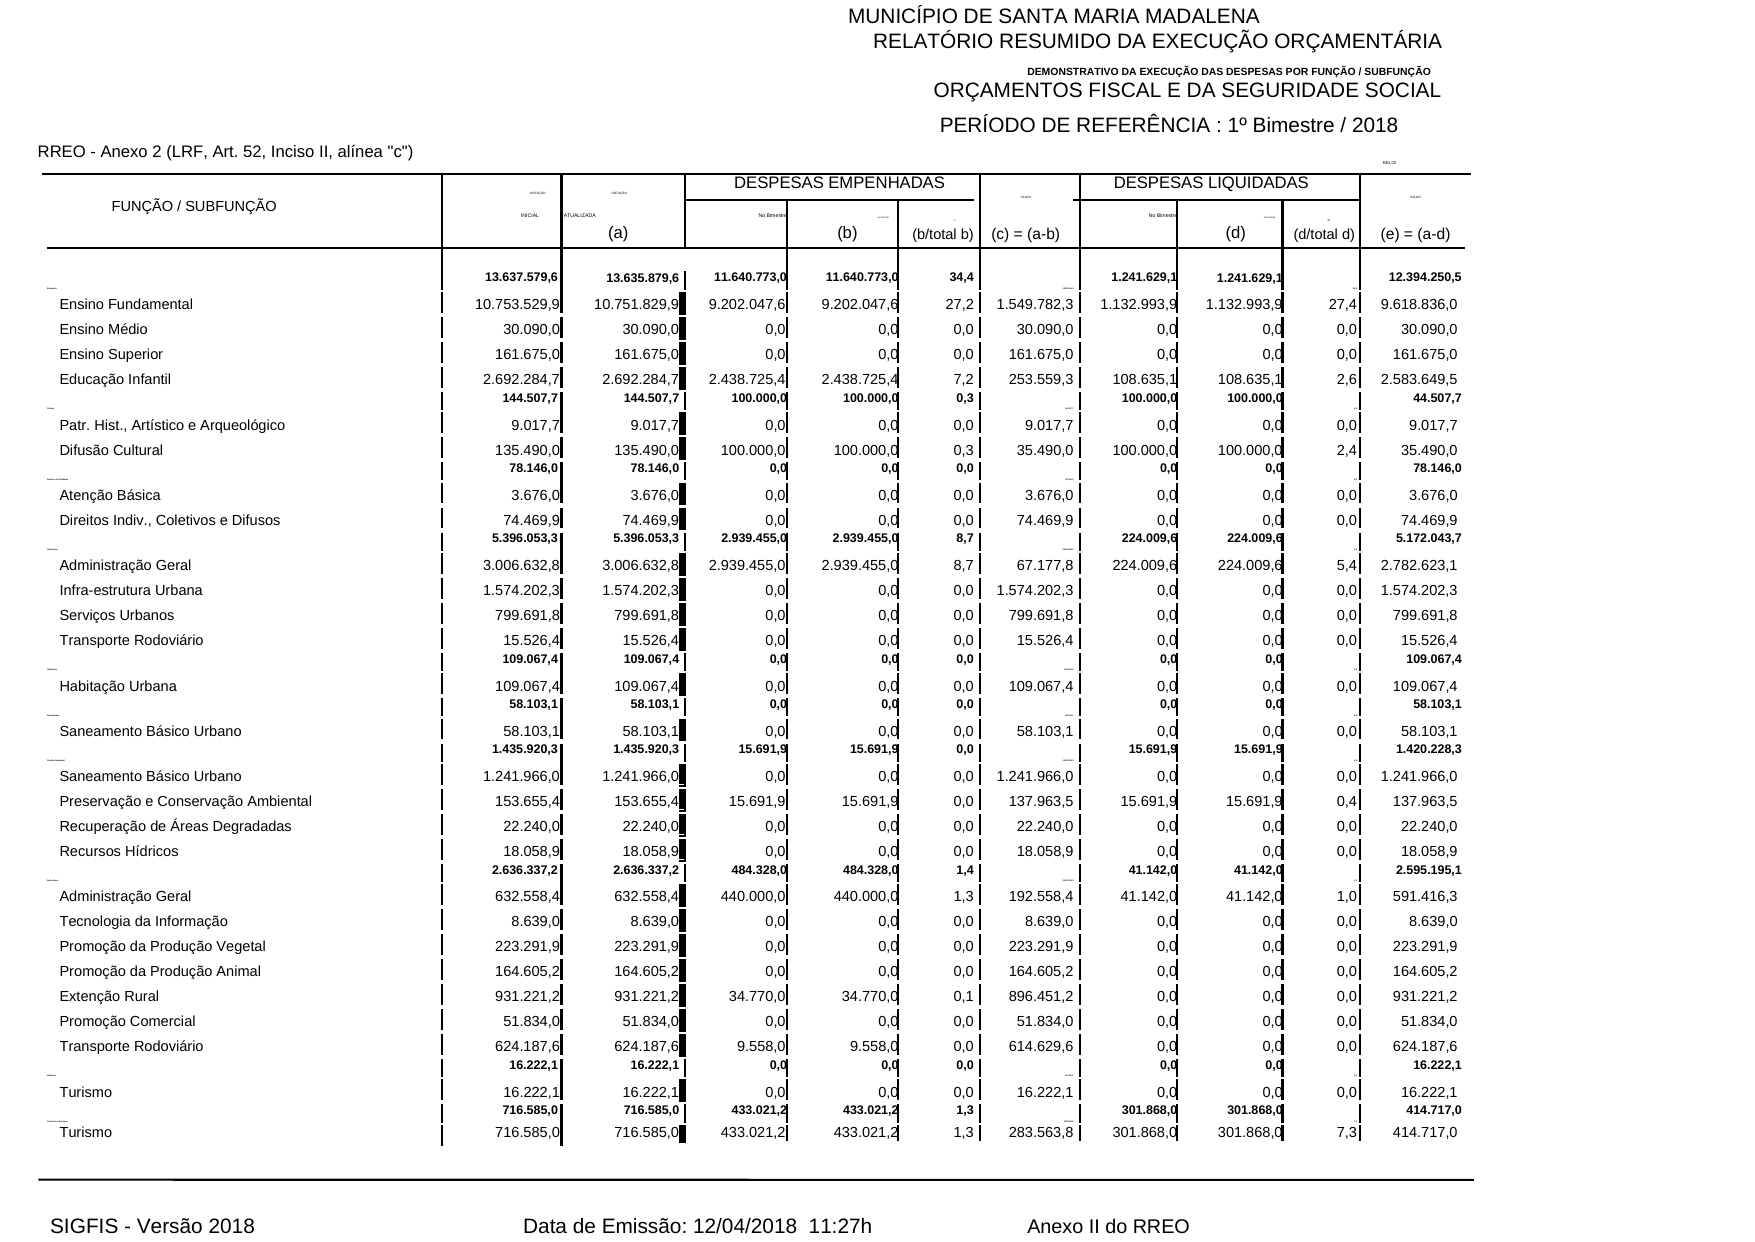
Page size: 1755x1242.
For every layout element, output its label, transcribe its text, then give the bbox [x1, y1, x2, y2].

table_cell 0,0 [686, 1079, 786, 1100]
table_cell [561, 363, 679, 367]
table_cell 164.605,2 [981, 959, 1073, 980]
table_cell 144.507,7 [563, 392, 679, 405]
table_cell 2,6 [1284, 367, 1359, 388]
table_cell [1360, 739, 1465, 743]
table_cell 8.639,0 [563, 909, 679, 930]
table_cell 22.240,0 [443, 814, 560, 834]
table_cell [1073, 249, 1079, 271]
table_cell 0,0 [1081, 698, 1176, 711]
table_cell [980, 528, 1073, 532]
table_cell Ensino Fundamental [47, 290, 442, 313]
table_cell 0,0 [1081, 653, 1176, 666]
table_cell 18.058,9 [981, 839, 1073, 859]
table_cell [685, 739, 787, 743]
table_cell [563, 756, 679, 762]
table_cell [1073, 1009, 1079, 1030]
table_cell [1073, 719, 1079, 739]
table_cell [1073, 814, 1079, 834]
table_cell [38, 317, 42, 338]
table_cell [974, 984, 979, 1005]
table_cell [42, 462, 47, 475]
table_cell [443, 285, 560, 290]
table_cell [1177, 860, 1282, 864]
table_cell [1177, 649, 1282, 653]
table_cell [974, 835, 1073, 839]
table_cell [685, 955, 787, 959]
table_cell [1360, 694, 1465, 698]
table_cell [1178, 405, 1281, 410]
table_cell [1177, 785, 1282, 789]
table_cell [561, 161, 679, 165]
table_cell [42, 864, 47, 877]
table_cell 9.017,7 [563, 410, 679, 433]
table_cell [898, 1055, 973, 1059]
table_cell [685, 835, 787, 839]
table_cell [1284, 462, 1359, 475]
table_cell [47, 653, 441, 666]
table_cell Direitos Indiv., Coletivos e Difusos [47, 503, 442, 528]
table_cell No Bimestre [686, 214, 786, 219]
table_cell [1073, 165, 1079, 172]
table_cell [974, 533, 979, 546]
table_cell [685, 624, 787, 628]
table_cell [1465, 814, 1471, 834]
table_cell [42, 673, 47, 694]
table_cell [686, 1072, 786, 1077]
table_cell [686, 201, 786, 214]
table_cell [561, 785, 679, 789]
table_cell [1080, 363, 1177, 367]
table_cell 2,4 [1284, 405, 1359, 410]
table_cell [981, 242, 1073, 247]
table_cell [443, 1072, 560, 1077]
table_cell [1073, 628, 1079, 649]
table_cell [974, 980, 1073, 984]
table_cell [561, 1100, 679, 1104]
table_cell [1360, 1030, 1465, 1034]
table_cell 484.328,0 [788, 864, 897, 877]
table_cell [974, 338, 1073, 342]
table_cell 0,0 [788, 959, 897, 980]
table_cell 16.222,1 [1361, 1059, 1465, 1072]
table_cell [38, 508, 42, 528]
table_cell [442, 574, 561, 578]
table_cell [1284, 864, 1359, 877]
table_cell 1.241.629,1 [1178, 249, 1281, 284]
table_cell [38, 578, 42, 599]
table_cell [1465, 1034, 1471, 1055]
table_cell 3.676,0 [1361, 483, 1465, 503]
table_cell [563, 1141, 679, 1146]
table_cell [974, 313, 1073, 317]
table_cell [1465, 533, 1471, 546]
table_cell [679, 698, 684, 711]
table_cell [1177, 363, 1282, 367]
table_cell [1360, 785, 1465, 789]
table_cell 67.177,8 [981, 553, 1073, 574]
table_cell [442, 694, 561, 698]
table_cell 0,0 [788, 814, 897, 834]
table_cell [1283, 860, 1360, 864]
table_cell 7,3 [1284, 1125, 1359, 1141]
table_cell [38, 173, 42, 192]
table_cell [787, 503, 898, 507]
table_cell [1080, 161, 1177, 165]
table_cell [1177, 1141, 1282, 1146]
table_cell Atenção Básica [47, 480, 442, 503]
table_cell 1.241.629,1 [1081, 271, 1176, 284]
table_cell [1283, 905, 1360, 909]
table_cell 0,0 [899, 462, 973, 475]
table_cell 58.103,1 [981, 719, 1073, 739]
table_cell [974, 959, 979, 980]
table_cell 0,0 [788, 508, 897, 528]
table_cell 433.021,2 [788, 1104, 897, 1117]
table_cell 0,0 [788, 628, 897, 649]
table_cell 15.691,9 [1081, 789, 1176, 809]
table_cell 484.328,0 [686, 864, 786, 877]
table_cell 5,4 [1284, 553, 1359, 574]
table_cell 153.655,4 [443, 789, 560, 809]
table_cell [1177, 1055, 1282, 1059]
table_cell [1080, 1005, 1177, 1009]
table_cell [47, 1104, 441, 1117]
table_cell [685, 649, 787, 653]
table_cell 58.103,1 [443, 719, 560, 739]
table_cell [1073, 292, 1079, 313]
table_cell Administração Geral [47, 551, 442, 574]
table_cell [1177, 930, 1282, 934]
table_cell 0,0 [788, 412, 897, 433]
table_cell [442, 1055, 561, 1059]
table_cell [898, 810, 973, 814]
table_cell 0,0 [1081, 934, 1176, 955]
table_cell [1465, 744, 1471, 756]
table_cell [679, 249, 685, 271]
table_cell [1177, 980, 1282, 984]
table_cell [1284, 533, 1359, 546]
table_cell 0,0 [1284, 1034, 1359, 1055]
table_cell [1465, 462, 1471, 475]
table_cell [981, 533, 1073, 546]
table_cell [47, 860, 442, 864]
table_cell [685, 433, 787, 437]
table_cell [1080, 955, 1177, 959]
table_cell [787, 1055, 898, 1059]
table_cell [899, 1072, 973, 1077]
table_cell [561, 649, 679, 653]
table_cell [1283, 1141, 1360, 1146]
table_cell 0,0 [686, 934, 786, 955]
table_cell [561, 165, 679, 172]
table_cell [898, 955, 973, 959]
table_cell 0,0 [788, 1079, 897, 1100]
table_cell 0,0 [686, 698, 786, 711]
table_cell [561, 739, 679, 743]
table_cell [898, 363, 973, 367]
table_cell 58.103,1 [981, 711, 1073, 716]
table_cell [899, 249, 973, 271]
table_cell 0,0 [1081, 628, 1176, 649]
table_cell [974, 599, 1073, 603]
table_cell [42, 292, 47, 313]
table_cell 0,0 [1178, 342, 1281, 363]
table_cell [442, 388, 561, 392]
table_cell [1361, 546, 1465, 551]
table_cell 44.507,7 [1361, 392, 1465, 405]
table_cell DESPESAS EMPENHADAS [686, 175, 973, 192]
table_cell [38, 884, 42, 905]
table_cell [787, 785, 898, 789]
table_cell [38, 673, 42, 694]
table_cell [1465, 698, 1471, 711]
table_cell 0,0 [899, 959, 973, 980]
table_cell [974, 1005, 1073, 1009]
table_cell [1081, 222, 1176, 242]
table_cell 0,0 [686, 1009, 786, 1030]
table_cell [679, 764, 684, 784]
table_cell [974, 433, 1073, 437]
table_cell [38, 653, 42, 666]
table_cell 0,0 [899, 412, 973, 433]
table_cell [974, 1104, 979, 1117]
table_cell 2.595.195,1 [1361, 864, 1465, 877]
table_cell 16.222,1 [563, 1059, 679, 1072]
table_cell [974, 165, 980, 172]
table_cell [442, 458, 561, 462]
table_cell 0,0 [1178, 412, 1281, 433]
table_cell 0,0 [1178, 959, 1281, 980]
table_cell [38, 839, 42, 859]
table_cell 1.574.202,3 [563, 578, 679, 599]
table_cell [974, 698, 979, 711]
table_cell 41.142,0 [1081, 864, 1176, 877]
table_cell [787, 739, 898, 743]
table_cell 0,0 [1081, 342, 1176, 363]
table_cell [47, 528, 442, 532]
table_cell 3.006.632,8 [563, 551, 679, 574]
table_cell [1465, 437, 1471, 458]
table_cell 0,0 [1081, 814, 1176, 834]
table_cell 164.605,2 [443, 959, 560, 980]
table_cell [679, 884, 684, 905]
table_cell [1080, 1055, 1177, 1059]
table_cell Indústria [47, 1072, 441, 1077]
table_cell [1283, 835, 1360, 839]
table_cell [788, 666, 897, 671]
table_cell [974, 1059, 979, 1072]
table_cell 0,4 [1284, 756, 1359, 762]
table_cell [974, 317, 979, 338]
table_cell [1081, 546, 1176, 551]
table_cell [443, 405, 560, 410]
table_cell 0,0 [686, 508, 786, 528]
table_cell 253.559,3 [981, 367, 1073, 388]
table_cell INICIAL [443, 214, 560, 219]
table_cell [442, 313, 561, 317]
table_cell [47, 1059, 441, 1072]
table_cell [42, 533, 47, 546]
table_cell 3.006.632,8 [443, 553, 560, 574]
table_cell 0,0 [788, 317, 897, 338]
table_cell [42, 789, 47, 809]
table_cell [974, 1030, 1073, 1034]
table_cell [1073, 533, 1079, 546]
table_cell 0,0 [1284, 1079, 1359, 1100]
table_cell [38, 483, 42, 503]
table_cell [1283, 433, 1360, 437]
table_cell [1177, 338, 1282, 342]
table_header RREO - Anexo 2 (LRF, Art. 52, Inciso II, alínea "c") [38, 142, 442, 161]
table_cell [1177, 503, 1282, 507]
table_cell [899, 666, 973, 671]
table_cell 0,0 [899, 764, 973, 784]
table_cell [679, 437, 684, 458]
table_cell 301.868,0 [1081, 1125, 1176, 1141]
table_cell 30.090,0 [981, 317, 1073, 338]
table_cell [1081, 195, 1177, 199]
table_cell [443, 1118, 560, 1123]
table_cell [1361, 1118, 1465, 1123]
table_cell [974, 884, 979, 905]
table_cell [974, 1125, 979, 1141]
text DEMONSTRATIVO DA EXECUÇÃO DAS DESPESAS POR FUNÇÃO / SUBFUNÇÃO [1027, 66, 1471, 78]
table_cell [42, 934, 47, 955]
table_cell 624.187,6 [563, 1034, 679, 1055]
table_cell [1283, 980, 1360, 984]
table_cell [1177, 574, 1282, 578]
table_cell [563, 666, 679, 671]
table_cell 0,0 [1284, 814, 1359, 834]
table_cell 5.396.053,3 [443, 533, 560, 546]
table_cell [561, 905, 679, 909]
table_cell [1080, 599, 1177, 603]
table_cell [442, 165, 561, 172]
table_cell [1465, 1104, 1471, 1117]
table_cell [899, 475, 973, 480]
table_cell [899, 711, 973, 716]
table_cell 0,0 [1284, 959, 1359, 980]
table_cell 2.438.725,4 [788, 367, 897, 388]
table_cell [42, 437, 47, 458]
table_cell 15.691,9 [686, 789, 786, 809]
table_cell 0,0 [1178, 462, 1281, 475]
table_cell [685, 458, 787, 462]
table_cell [686, 1118, 786, 1123]
table_cell [47, 864, 441, 877]
table_cell [1283, 388, 1360, 392]
table_cell [1178, 285, 1281, 290]
table_cell [974, 483, 979, 503]
table_cell [1360, 458, 1465, 462]
table_cell Recuperação de Áreas Degradadas [47, 810, 442, 834]
table_cell [561, 860, 679, 864]
table_cell [38, 789, 42, 809]
table_cell [686, 877, 786, 882]
table_cell 100.000,0 [686, 392, 786, 405]
table_cell [443, 195, 560, 199]
table_cell [1361, 285, 1465, 290]
table_cell 58.103,1 [1361, 698, 1465, 711]
table_cell [1177, 313, 1282, 317]
table_cell 0,0 [899, 789, 973, 809]
table_cell 1,3 [899, 1104, 973, 1117]
table_cell [1283, 161, 1360, 165]
table_cell [1081, 666, 1176, 671]
table_cell 0,0 [1178, 603, 1281, 624]
table_cell [787, 165, 898, 172]
table_cell 931.221,2 [563, 984, 679, 1005]
table_cell [974, 553, 979, 574]
text PERÍODO DE REFERÊNCIA : 1º Bimestre / 2018 [939, 113, 1471, 137]
table_cell 0,0 [899, 1009, 973, 1030]
table_cell 0,0 [899, 628, 973, 649]
table_cell [442, 649, 561, 653]
table_cell 109.067,4 [443, 673, 560, 694]
table_cell 224.009,6 [1178, 553, 1281, 574]
table_cell [563, 877, 679, 882]
table_cell 0,0 [1284, 764, 1359, 784]
table_cell [1465, 578, 1471, 599]
table_header [1073, 142, 1079, 161]
table_cell [899, 877, 973, 882]
table_cell 0,0 [1284, 839, 1359, 859]
table_cell [679, 553, 684, 574]
table_cell 0,0 [1284, 628, 1359, 649]
table_cell 135.490,0 [443, 437, 560, 458]
table_cell [1081, 756, 1176, 762]
table_cell DESPESAS LIQUIDADAS [1081, 175, 1359, 192]
table_cell [1465, 292, 1471, 313]
table_cell [1073, 744, 1079, 756]
table_cell [980, 1141, 1073, 1146]
table_cell 0,0 [1081, 673, 1176, 694]
table_cell [679, 175, 684, 192]
table_cell 164.605,2 [563, 959, 679, 980]
table_cell [679, 1059, 684, 1072]
table_header [1465, 142, 1471, 161]
table_cell [1465, 199, 1471, 214]
table_cell 16.222,1 [981, 1079, 1073, 1100]
table_cell 9.202.047,6 [788, 292, 897, 313]
table_cell [42, 814, 47, 834]
table_cell 0,0 [1178, 508, 1281, 528]
table_cell [787, 574, 898, 578]
table_cell [981, 175, 1073, 192]
table_cell [679, 165, 685, 172]
table_cell [42, 553, 47, 574]
table_cell 78.146,0 [1361, 462, 1465, 475]
table_cell 10.751.829,9 [563, 290, 679, 313]
table_cell 0,0 [788, 673, 897, 694]
table_cell [788, 405, 897, 410]
table_cell Extenção Rural [47, 980, 442, 1005]
table_cell [1283, 599, 1360, 603]
table_cell [1360, 955, 1465, 959]
table_cell [679, 744, 684, 756]
table_cell 16.222,1 [443, 1059, 560, 1072]
table_cell [47, 1100, 442, 1104]
table_cell [898, 338, 973, 342]
table_cell 100.000,0 [686, 437, 786, 458]
text MUNICÍPIO DE SANTA MARIA MADALENA [848, 5, 1471, 28]
table_cell 0,0 [899, 839, 973, 859]
table_cell 224.009,6 [1178, 533, 1281, 546]
table_cell [42, 483, 47, 503]
table_cell [1284, 214, 1359, 219]
table_cell [1177, 835, 1282, 839]
table_cell [443, 877, 560, 882]
table_cell [685, 810, 787, 814]
table_cell [47, 222, 441, 242]
table_cell [47, 271, 441, 284]
table_cell 0,0 [788, 839, 897, 859]
table_cell 78.146,0 [563, 462, 679, 475]
table_cell [974, 653, 979, 666]
table_cell [1080, 458, 1177, 462]
table_cell [38, 1104, 42, 1117]
table_cell [563, 1118, 679, 1123]
table_cell 0,0 [1178, 934, 1281, 955]
table_cell 0,0 [899, 483, 973, 503]
table_cell (e) = (a-d) [1361, 222, 1471, 242]
table_cell [974, 412, 979, 433]
table_cell [47, 744, 441, 756]
table_cell [679, 864, 684, 877]
table_cell [1465, 673, 1471, 694]
table_cell 58.103,1 [563, 716, 679, 739]
table_cell 931.221,2 [443, 984, 560, 1005]
table_cell [980, 694, 1073, 698]
table_cell [974, 503, 1073, 507]
table_cell 0,0 [899, 719, 973, 739]
table_cell Habitação Urbana [47, 671, 442, 694]
table_cell 716.585,0 [563, 1123, 679, 1141]
table_cell [442, 785, 561, 789]
table_cell [1283, 955, 1360, 959]
table_cell 716.585,0 [443, 1125, 560, 1141]
table_cell [981, 1059, 1073, 1072]
table_cell 0,0 [1081, 462, 1176, 475]
table_cell [1361, 175, 1465, 192]
table_cell 0,0 [1178, 698, 1281, 711]
table_cell [1177, 433, 1282, 437]
table_cell [679, 1079, 684, 1100]
table_cell [38, 1059, 42, 1072]
table_cell (d) [1178, 222, 1281, 242]
table_cell 15.691,9 [1081, 744, 1176, 756]
table_cell [1080, 810, 1177, 814]
table_cell [1283, 195, 1359, 199]
table_cell [442, 1030, 561, 1034]
table_cell 8.639,0 [1361, 909, 1465, 930]
table_cell 0,0 [686, 673, 786, 694]
table_cell (d/total d) [1284, 222, 1359, 242]
table_cell [47, 649, 442, 653]
table_cell 16.222,1 [443, 1079, 560, 1100]
table_cell 414.717,0 [1361, 1104, 1465, 1117]
table_cell [898, 930, 973, 934]
table_cell [563, 405, 679, 410]
table_cell 0,0 [686, 719, 786, 739]
table_cell 0,0 [686, 764, 786, 784]
table_cell 3.676,0 [563, 480, 679, 503]
table_cell 223.291,9 [981, 934, 1073, 955]
table_cell [42, 317, 47, 338]
table_cell [38, 864, 42, 877]
table_cell [898, 503, 973, 507]
table_cell Urbanismo [47, 546, 441, 551]
table_cell [1465, 1079, 1471, 1100]
table_cell 283.563,8 [981, 1118, 1073, 1123]
table_cell [787, 1005, 898, 1009]
table_cell [561, 1005, 679, 1009]
table_cell [42, 628, 47, 649]
table_cell [981, 214, 1073, 219]
table_cell 0,0 [1081, 578, 1176, 599]
table_cell Transporte Rodoviário [47, 624, 442, 649]
table_cell 18.058,9 [443, 839, 560, 859]
table_cell 2.782.623,1 [1361, 553, 1465, 574]
table_cell 0,0 [1284, 412, 1359, 433]
table_cell [1177, 388, 1282, 392]
table_cell 0,3 [899, 392, 973, 405]
table_cell Preservação e Conservação Ambiental [47, 785, 442, 809]
table_cell [1284, 271, 1359, 284]
table_cell [1073, 839, 1079, 859]
table_cell [974, 1009, 979, 1030]
table_cell [1465, 984, 1471, 1005]
table_cell [899, 405, 973, 410]
table_cell [1465, 628, 1471, 649]
table_cell 137.963,5 [981, 789, 1073, 809]
table_cell 0,0 [1178, 317, 1281, 338]
table_cell 0,0 [1284, 1072, 1359, 1077]
table_cell [1465, 603, 1471, 624]
table_cell 0,0 [1178, 653, 1281, 666]
table_cell [981, 744, 1073, 756]
table_cell [442, 363, 561, 367]
table_cell [1360, 313, 1465, 317]
table_cell [561, 433, 679, 437]
table_cell [679, 462, 684, 475]
table_cell 0,0 [1178, 673, 1281, 694]
table_cell [1081, 877, 1176, 882]
table_cell [787, 905, 898, 909]
table_cell [42, 698, 47, 711]
table_cell [788, 1118, 897, 1123]
table_cell [974, 1079, 979, 1100]
table_cell [1465, 719, 1471, 739]
table_cell 1.574.202,3 [443, 578, 560, 599]
table_cell [787, 1100, 898, 1104]
table_cell 1.420.228,3 [981, 756, 1073, 762]
table_cell [685, 599, 787, 603]
table_cell [561, 458, 679, 462]
table_cell 716.585,0 [563, 1104, 679, 1117]
table_cell [47, 242, 441, 247]
table_cell [974, 222, 979, 242]
table_cell 41.142,0 [1081, 884, 1176, 905]
table_cell [1360, 338, 1465, 342]
table_cell [1080, 905, 1177, 909]
table_cell [1361, 199, 1465, 214]
table_cell [1465, 789, 1471, 809]
table_cell [563, 242, 679, 247]
table_cell 0,0 [1178, 1059, 1281, 1072]
table_cell 0,1 [899, 984, 973, 1005]
table_cell [38, 698, 42, 711]
table_header [1283, 142, 1360, 161]
table_cell [443, 475, 560, 480]
table_cell [679, 317, 684, 338]
table_cell [561, 810, 679, 814]
table_cell [561, 528, 679, 532]
table_cell 0,0 [686, 317, 786, 338]
table_cell 74.469,9 [443, 508, 560, 528]
table_cell 0,0 [899, 1034, 973, 1055]
table_cell 0,0 [686, 462, 786, 475]
table_cell [1283, 528, 1360, 532]
table_cell Serviços Urbanos [47, 599, 442, 624]
table_cell [1177, 195, 1282, 199]
table_cell 0,0 [899, 508, 973, 528]
table_cell 624.187,6 [1361, 1034, 1465, 1055]
table_cell [442, 503, 561, 507]
table_cell [1465, 271, 1471, 284]
table_cell [1360, 624, 1465, 628]
table_cell Promoção da Produção Animal [47, 955, 442, 980]
table_cell [1284, 1059, 1359, 1072]
table_cell [1073, 909, 1079, 930]
table_cell [685, 161, 787, 165]
table_cell 1.241.966,0 [443, 764, 560, 784]
table_cell [1283, 165, 1360, 172]
table_cell [1360, 528, 1465, 532]
table_header [1360, 142, 1465, 161]
table_cell [679, 1009, 684, 1030]
table_cell [38, 1009, 42, 1030]
table_cell [1073, 1034, 1079, 1055]
table_cell [1465, 342, 1471, 363]
table_cell [1178, 475, 1281, 480]
table_cell 0,0 [686, 959, 786, 980]
table_cell [686, 285, 786, 290]
table_cell 9.618.836,0 [1361, 292, 1465, 313]
table_cell 41.142,0 [1178, 864, 1281, 877]
table_cell [1465, 367, 1471, 388]
table_cell [974, 744, 979, 756]
table_cell 58.103,1 [1361, 719, 1465, 739]
table_cell [47, 249, 441, 271]
table_cell [1465, 317, 1471, 338]
table_cell 34.770,0 [686, 984, 786, 1005]
table_cell Infra-estrutura Urbana [47, 574, 442, 599]
table_cell 0,0 [686, 578, 786, 599]
table_cell [1177, 458, 1282, 462]
table_cell Promoção Comercial [47, 1005, 442, 1030]
table_cell [787, 649, 898, 653]
table_cell [1465, 959, 1471, 980]
table_cell 0,0 [899, 909, 973, 930]
table_cell [679, 959, 684, 980]
table_cell [679, 934, 684, 955]
table_cell [1283, 624, 1360, 628]
table_cell 0,0 [1178, 483, 1281, 503]
table_cell 0,0 [899, 603, 973, 624]
table_cell R$1,00 [1360, 161, 1471, 165]
table_cell [47, 388, 442, 392]
table_cell 58.103,1 [443, 698, 560, 711]
table_cell [1073, 201, 1079, 214]
table_cell 0,0 [686, 653, 786, 666]
table_cell [38, 719, 42, 739]
table_cell 0,0 [899, 698, 973, 711]
table_cell [38, 628, 42, 649]
table_cell 13.637.579,6 [443, 271, 560, 284]
table_cell 22.240,0 [981, 814, 1073, 834]
table_cell 0,0 [899, 653, 973, 666]
table_cell 30,0 [1284, 285, 1359, 290]
table_cell [47, 161, 442, 165]
table_cell [1284, 392, 1359, 405]
table_cell [42, 719, 47, 739]
table_cell [1283, 313, 1360, 317]
table_cell 223.291,9 [1361, 934, 1465, 955]
table_cell [1361, 711, 1465, 716]
table_cell [442, 930, 561, 934]
table_cell [1073, 934, 1079, 955]
table_cell [1073, 483, 1079, 503]
table_cell [898, 860, 973, 864]
table_cell 0,0 [1284, 603, 1359, 624]
table_cell 1.435.920,3 [443, 744, 560, 756]
table_cell [974, 719, 979, 739]
table_cell [1361, 877, 1465, 882]
table_cell [442, 980, 561, 984]
table_cell [1283, 458, 1360, 462]
table_cell 2.456.598,3 [981, 546, 1073, 551]
table_cell [787, 433, 898, 437]
table_cell [38, 412, 42, 433]
table_cell [443, 175, 560, 192]
table_cell [561, 388, 679, 392]
table_cell [679, 342, 684, 363]
table_cell 0,0 [1178, 764, 1281, 784]
table_cell [898, 1141, 973, 1146]
table_cell [788, 877, 897, 882]
table_cell [974, 249, 979, 271]
table_cell 15.526,4 [443, 628, 560, 649]
table_cell 0,0 [686, 412, 786, 433]
table_cell [42, 1034, 47, 1055]
table_cell [1283, 1100, 1360, 1104]
table_cell 44.507,7 [981, 405, 1073, 410]
table_cell 1,0 [1284, 884, 1359, 905]
table_cell [1360, 980, 1465, 984]
table_cell [787, 599, 898, 603]
text ORÇAMENTOS FISCAL E DA SEGURIDADE SOCIAL [933, 79, 1471, 103]
table_cell 161.675,0 [443, 342, 560, 363]
table_cell 0,0 [686, 1059, 786, 1072]
table_cell [1465, 764, 1471, 784]
table_cell [899, 546, 973, 551]
table_cell [1360, 1055, 1465, 1059]
table_cell 433.021,2 [788, 1125, 897, 1141]
table_cell [442, 905, 561, 909]
table_cell [561, 503, 679, 507]
table_cell [42, 1059, 47, 1072]
table_cell 78.146,0 [443, 462, 560, 475]
table_cell [442, 810, 561, 814]
table_cell Ensino Médio [47, 313, 442, 338]
table_cell [42, 342, 47, 363]
table_cell 799.691,8 [563, 603, 679, 624]
table_cell [442, 955, 561, 959]
table_cell [442, 599, 561, 603]
table_cell 0,0 [1284, 483, 1359, 503]
table_cell 137.963,5 [1361, 789, 1465, 809]
table_cell [679, 719, 684, 739]
table_cell [38, 437, 42, 458]
table_cell [679, 199, 684, 214]
table_cell [974, 930, 1073, 934]
table_cell [1284, 249, 1359, 271]
table_cell 223.291,9 [443, 934, 560, 955]
table_cell [38, 292, 42, 313]
table_cell [1465, 864, 1471, 877]
table_cell [47, 195, 441, 199]
table_cell SALDO [981, 195, 1079, 199]
table_cell (b/total b) [899, 222, 973, 242]
table_cell [788, 1072, 897, 1077]
table_cell [974, 955, 1073, 959]
table_cell [1360, 649, 1465, 653]
table_cell [1073, 553, 1079, 574]
table_header [1080, 142, 1177, 161]
table_cell [1080, 574, 1177, 578]
table_cell [679, 1104, 684, 1117]
table_cell [685, 930, 787, 934]
table_cell [981, 249, 1073, 271]
table_cell 30.090,0 [563, 317, 679, 338]
table_cell [443, 249, 560, 271]
table_cell [1465, 909, 1471, 930]
table_cell 0,0 [788, 934, 897, 955]
table_cell 0,0 [686, 483, 786, 503]
table_cell [1080, 694, 1177, 698]
table_cell [561, 694, 679, 698]
table_cell 0,0 [899, 744, 973, 756]
table_cell [1283, 694, 1360, 698]
table_cell [1073, 578, 1079, 599]
table_cell [898, 835, 973, 839]
table_cell Difusão Cultural [47, 433, 442, 458]
table_cell [1178, 877, 1281, 882]
table_cell [787, 955, 898, 959]
table_cell [1177, 599, 1282, 603]
table_cell 30.090,0 [443, 317, 560, 338]
table_cell [981, 653, 1073, 666]
table_cell Administração Geral [47, 882, 442, 905]
table_cell [974, 909, 979, 930]
table_cell [685, 1100, 787, 1104]
table_cell [686, 475, 786, 480]
table_header [561, 142, 679, 161]
table_cell 15.691,9 [1178, 744, 1281, 756]
table_cell [561, 624, 679, 628]
table_cell [1360, 574, 1465, 578]
table_cell 0,0 [1284, 1009, 1359, 1030]
table_cell 0,0 [1081, 764, 1176, 784]
table_cell 109.067,4 [1361, 653, 1465, 666]
table_cell [685, 528, 787, 532]
table_cell [974, 789, 979, 809]
table_cell 0,0 [1178, 1034, 1281, 1055]
table_cell Comércio e Serviços [47, 1118, 441, 1123]
table_cell 15.691,9 [1178, 789, 1281, 809]
table_header [898, 142, 973, 161]
table_cell 16.222,1 [1361, 1079, 1465, 1100]
table_cell [1177, 739, 1282, 743]
table_cell 2.939.455,0 [686, 553, 786, 574]
table_cell [686, 195, 787, 199]
table_cell [1073, 984, 1079, 1005]
table_cell [685, 905, 787, 909]
table_cell 1.574.202,3 [1361, 578, 1465, 599]
table_cell [47, 458, 442, 462]
table_cell [561, 955, 679, 959]
table_cell [1073, 462, 1079, 475]
table_cell [787, 1141, 898, 1146]
table_cell 1.549.782,3 [981, 292, 1073, 313]
table_cell [1178, 666, 1281, 671]
table_cell [42, 578, 47, 599]
table_cell [980, 649, 1073, 653]
table_cell 78.146,0 [981, 475, 1073, 480]
text SIGFIS - Versão 2018 Data de Emissão: 12/04/2018 11:27h Anexo II do RREO [50, 1213, 1200, 1238]
table_cell 2.939.455,0 [788, 533, 897, 546]
table_cell [1360, 165, 1465, 172]
table_cell [1283, 930, 1360, 934]
table_cell [1178, 711, 1281, 716]
table_cell [1081, 1072, 1176, 1077]
table_cell 0,0 [686, 839, 786, 859]
table_cell [1283, 574, 1360, 578]
table_cell [974, 839, 979, 859]
table_header [787, 142, 898, 161]
table_cell [1283, 810, 1360, 814]
table_cell [1361, 405, 1465, 410]
table_cell [42, 271, 47, 284]
table_cell 1,3 [899, 884, 973, 905]
table_cell 192.558,4 [981, 884, 1073, 905]
table_cell [788, 756, 897, 762]
table_cell [1080, 433, 1177, 437]
table_cell 1.420.228,3 [1361, 744, 1465, 756]
table_cell [47, 739, 442, 743]
table_cell [898, 739, 973, 743]
table_cell 0,0 [686, 814, 786, 834]
table_cell 440.000,0 [686, 884, 786, 905]
table_cell 22.240,0 [563, 814, 679, 834]
table_cell [1080, 528, 1177, 532]
table_cell 2.939.455,0 [788, 553, 897, 574]
table_cell 8.639,0 [443, 909, 560, 930]
table_cell [788, 475, 897, 480]
table_cell [38, 533, 42, 546]
table_cell [788, 285, 897, 290]
table_cell [442, 433, 561, 437]
table_cell 35.490,0 [1361, 437, 1465, 458]
table_cell [685, 860, 787, 864]
table_cell [563, 195, 679, 199]
table_cell 0,0 [1081, 483, 1176, 503]
table_cell [685, 694, 787, 698]
table_cell [679, 1125, 684, 1141]
table_cell [1073, 1104, 1079, 1117]
table_cell [442, 1005, 561, 1009]
table_cell 7,2 [899, 367, 973, 388]
table_cell [685, 165, 787, 172]
table_cell [1284, 698, 1359, 711]
table_header [1177, 142, 1282, 161]
table_cell [38, 553, 42, 574]
table_cell [442, 835, 561, 839]
table_cell 58.103,1 [563, 698, 679, 711]
table_cell [442, 161, 561, 165]
table_cell 632.558,4 [443, 884, 560, 905]
table_cell 2.692.284,7 [443, 367, 560, 388]
table_cell [443, 756, 560, 762]
table_cell [788, 711, 897, 716]
table_cell [561, 599, 679, 603]
table_cell [1177, 624, 1282, 628]
table_cell [974, 392, 979, 405]
table_cell [561, 930, 679, 934]
table_cell [1073, 653, 1079, 666]
table_cell 164.605,2 [1361, 959, 1465, 980]
table_cell Habitação [47, 666, 441, 671]
table_cell 414.717,0 [1361, 1125, 1465, 1141]
table_cell [1177, 955, 1282, 959]
table_cell 27,2 [899, 292, 973, 313]
table_cell [679, 673, 684, 694]
table_cell [1465, 934, 1471, 955]
table_cell [974, 292, 979, 313]
table_cell 0,0 [1081, 719, 1176, 739]
table_cell [679, 271, 684, 284]
table_cell [38, 462, 42, 475]
table_cell [685, 1030, 787, 1034]
table_cell [974, 764, 979, 784]
table_cell 0,0 [1284, 909, 1359, 930]
table_cell [898, 165, 973, 172]
table_cell [685, 388, 787, 392]
table_cell [1283, 1030, 1360, 1034]
table_cell [898, 1005, 973, 1009]
table_cell 109.067,4 [563, 671, 679, 694]
table_cell ATUALIZADA [563, 214, 684, 219]
table_cell [561, 574, 679, 578]
table_cell [679, 508, 684, 528]
table_cell [1073, 789, 1079, 809]
table_cell 9.202.047,6 [686, 292, 786, 313]
table_cell [42, 247, 47, 271]
table_cell [981, 271, 1073, 284]
table_header [685, 142, 787, 161]
table_cell 0,0 [899, 934, 973, 955]
table_cell [1465, 1009, 1471, 1030]
table_cell 35.490,0 [981, 437, 1073, 458]
table_cell [974, 508, 979, 528]
table_cell [1360, 1141, 1465, 1146]
table_cell 0,0 [899, 317, 973, 338]
table_cell [563, 546, 679, 551]
table_cell [974, 199, 979, 214]
table_cell [1080, 624, 1177, 628]
table_cell 15.526,4 [1361, 628, 1465, 649]
table_cell [1465, 247, 1471, 271]
table_cell 109.067,4 [1361, 673, 1465, 694]
table_cell [787, 694, 898, 698]
table_cell 5.172.043,7 [1361, 533, 1465, 546]
table_cell 9.558,0 [686, 1034, 786, 1055]
table_cell [679, 789, 684, 809]
table_cell [679, 603, 684, 624]
table_cell [686, 666, 786, 671]
table_cell [1177, 1005, 1282, 1009]
table_cell Transporte Rodoviário [47, 1030, 442, 1055]
table_cell [1073, 1059, 1079, 1072]
table_cell 108.635,1 [1081, 367, 1176, 388]
table_cell 34.770,0 [788, 984, 897, 1005]
table_cell [38, 222, 42, 242]
table_cell [1081, 405, 1176, 410]
table_cell 799.691,8 [1361, 603, 1465, 624]
table_cell [442, 860, 561, 864]
table_cell [974, 363, 1073, 367]
table_cell [563, 711, 679, 716]
table_header [679, 142, 685, 161]
table_cell [679, 578, 684, 599]
table_cell 161.675,0 [1361, 342, 1465, 363]
table_cell Saneamento Básico Urbano [47, 762, 442, 784]
table_cell [1465, 392, 1471, 405]
table_cell [1073, 342, 1079, 363]
table_cell [686, 756, 786, 762]
table_cell [980, 458, 1073, 462]
table_cell 100.000,0 [1081, 392, 1176, 405]
table_cell 0,0 [1081, 603, 1176, 624]
table_cell 896.451,2 [981, 984, 1073, 1005]
table_cell [42, 603, 47, 624]
table_cell 9.558,0 [788, 1034, 897, 1055]
table_cell [1073, 603, 1079, 624]
table_cell [787, 363, 898, 367]
table_cell [980, 1055, 1073, 1059]
table_cell [974, 624, 1073, 628]
table_cell [563, 285, 679, 290]
table_cell 433.021,2 [686, 1125, 786, 1141]
table_cell [42, 412, 47, 433]
table_cell 51.834,0 [443, 1009, 560, 1030]
table_cell 931.221,2 [1361, 984, 1465, 1005]
table_cell 1.435.920,3 [563, 744, 679, 756]
table_cell [42, 653, 47, 666]
table_cell [974, 367, 979, 388]
table_cell (a) [563, 222, 684, 242]
table_cell 74.469,9 [981, 508, 1073, 528]
table_cell [1465, 653, 1471, 666]
table_cell [981, 199, 1073, 214]
table_cell [443, 242, 560, 247]
table_cell [1283, 649, 1360, 653]
table_cell [1360, 599, 1465, 603]
table_cell [981, 864, 1073, 877]
table_cell [47, 533, 441, 546]
table_cell [686, 242, 786, 247]
table_cell 0,0 [686, 628, 786, 649]
table_cell [974, 628, 979, 649]
table_cell [1360, 1100, 1465, 1104]
table_cell [1361, 1072, 1465, 1077]
table_cell 624.187,6 [443, 1034, 560, 1055]
table_cell [1073, 698, 1079, 711]
table_cell [1073, 317, 1079, 338]
table_cell [1073, 884, 1079, 905]
table_cell [685, 503, 787, 507]
table_cell [443, 546, 560, 551]
table_cell 2.636.337,2 [563, 864, 679, 877]
table_cell [679, 483, 684, 503]
table_cell 0,0 [1081, 1009, 1176, 1030]
table_cell [788, 242, 897, 247]
table_cell [1073, 764, 1079, 784]
table_cell [443, 222, 560, 242]
table_cell [1465, 1059, 1471, 1072]
table_cell 100.000,0 [1081, 437, 1176, 458]
table_cell 18.058,9 [563, 839, 679, 859]
table_cell [974, 814, 979, 834]
table_cell [47, 694, 442, 698]
table_cell [787, 1030, 898, 1034]
table_cell 0,0 [788, 1059, 897, 1072]
table_cell [1465, 483, 1471, 503]
table_cell [1284, 201, 1359, 214]
table_cell (c) = (a-b) [981, 222, 1079, 242]
table_cell [38, 814, 42, 834]
table_cell 0,0 [899, 578, 973, 599]
table_cell Recursos Hídricos [47, 835, 442, 859]
table_cell [1178, 201, 1281, 214]
table_cell 0,0 [1284, 666, 1359, 671]
table_cell 0,0 [686, 342, 786, 363]
table_cell [899, 214, 973, 219]
table_cell 135.490,0 [563, 437, 679, 458]
table_cell [1080, 503, 1177, 507]
table_cell [1178, 1072, 1281, 1077]
table_cell [980, 739, 1073, 743]
table_cell 0,0 [899, 673, 973, 694]
table_cell [1073, 673, 1079, 694]
table_cell [47, 1055, 442, 1059]
table_cell [561, 1055, 679, 1059]
table_cell 161.675,0 [563, 342, 679, 363]
table_cell [42, 367, 47, 388]
table_cell [787, 980, 898, 984]
table_cell 716.585,0 [443, 1104, 560, 1117]
table_cell [685, 980, 787, 984]
table_cell [685, 249, 786, 271]
table_cell Promoção da Produção Vegetal [47, 930, 442, 955]
table_cell [974, 1034, 979, 1055]
table_cell 0,0 [1284, 578, 1359, 599]
table_cell [787, 810, 898, 814]
table_cell 15.691,9 [686, 744, 786, 756]
table_cell [1080, 1030, 1177, 1034]
table_cell [38, 247, 42, 271]
table_cell 614.629,6 [981, 1034, 1073, 1055]
table_cell [898, 161, 973, 165]
table_cell SALDO [1361, 195, 1471, 199]
table_cell [1360, 930, 1465, 934]
table_cell Saneamento [47, 711, 441, 716]
table_cell [685, 1141, 787, 1146]
table_cell 144.507,7 [443, 392, 560, 405]
table_cell [685, 1005, 787, 1009]
table_cell [38, 1034, 42, 1055]
table_cell [787, 624, 898, 628]
table_cell [679, 412, 684, 433]
table_cell [974, 934, 979, 955]
table_cell Ensino Superior [47, 338, 442, 363]
table_cell 2.583.649,5 [1361, 367, 1465, 388]
table_cell [443, 199, 560, 214]
table_cell 0,0 [1081, 984, 1176, 1005]
table_cell [1073, 864, 1079, 877]
table_cell [38, 271, 42, 284]
table_cell [974, 578, 979, 599]
table_cell [38, 1079, 42, 1100]
table_cell [1283, 785, 1360, 789]
table_cell [47, 462, 441, 475]
table_cell [1284, 242, 1359, 247]
table_cell [685, 313, 787, 317]
table_cell 8,7 [899, 553, 973, 574]
table_cell 0,0 [1081, 412, 1176, 433]
table_cell 0,0 [1178, 1009, 1281, 1030]
table_cell [980, 388, 1073, 392]
table_cell 2.636.337,2 [443, 864, 560, 877]
table_cell [1360, 363, 1465, 367]
table_cell 0,0 [1178, 814, 1281, 834]
table_cell [1284, 1104, 1359, 1117]
table_cell [42, 764, 47, 784]
table_cell 0,4 [1284, 789, 1359, 809]
table_cell [787, 528, 898, 532]
table_cell [1360, 835, 1465, 839]
table_cell [443, 666, 560, 671]
table_cell [42, 222, 47, 242]
table_cell [679, 367, 684, 388]
table_cell [1073, 437, 1079, 458]
table_cell [1080, 1100, 1177, 1104]
table_cell [1465, 839, 1471, 859]
table_cell [1080, 739, 1177, 743]
table_cell [974, 905, 1073, 909]
table_cell 3.676,0 [981, 483, 1073, 503]
table_cell [563, 1072, 679, 1077]
table_cell [42, 508, 47, 528]
table_cell [787, 860, 898, 864]
table_cell 0,0 [1081, 909, 1176, 930]
table_cell Saneamento Básico Urbano [47, 716, 442, 739]
table_cell 15.691,9 [788, 789, 897, 809]
table_cell [981, 1104, 1073, 1117]
table_cell [1073, 367, 1079, 388]
table_cell [1284, 744, 1359, 756]
table_cell 161.675,0 [981, 342, 1073, 363]
table_cell 0,0 [788, 1009, 897, 1030]
table_cell [561, 980, 679, 984]
table_cell 1,0 [1284, 877, 1359, 882]
table_cell [974, 574, 1073, 578]
table_cell [1465, 508, 1471, 528]
table_cell 0,0 [1081, 959, 1176, 980]
table_cell 109.067,4 [443, 653, 560, 666]
table_cell 1.995.106,6 [981, 285, 1073, 290]
table_cell 0,0 [1081, 839, 1176, 859]
table_cell [1080, 388, 1177, 392]
table_cell 0,0 [788, 603, 897, 624]
table_cell [679, 814, 684, 834]
table_cell [788, 546, 897, 551]
table_cell [1361, 214, 1465, 219]
table_cell Até 02/2018 [1178, 214, 1281, 219]
table_cell [1178, 756, 1281, 762]
table_cell [1080, 165, 1177, 172]
table_cell 0,0 [1081, 1059, 1176, 1072]
table_cell [1080, 1141, 1177, 1146]
table_cell [898, 785, 973, 789]
table_cell [685, 785, 787, 789]
table_cell 2.692.284,7 [563, 367, 679, 388]
table_cell 1.132.993,9 [1178, 292, 1281, 313]
table_cell [980, 1100, 1073, 1104]
table_cell [787, 458, 898, 462]
table_cell [1360, 905, 1465, 909]
table_cell [1081, 249, 1176, 271]
table_cell [1177, 810, 1282, 814]
table_cell [1080, 338, 1177, 342]
table_cell 1.241.966,0 [1361, 764, 1465, 784]
table_cell [898, 574, 973, 578]
table_cell 223.291,9 [563, 934, 679, 955]
table_cell 0,0 [788, 719, 897, 739]
table_cell [42, 744, 47, 756]
table_cell 0,0 [788, 462, 897, 475]
table_cell 51.834,0 [981, 1009, 1073, 1030]
table_cell [42, 1104, 47, 1117]
table_cell 30.090,0 [1361, 317, 1465, 338]
table_cell 799.691,8 [981, 603, 1073, 624]
table_cell [899, 242, 973, 247]
table_cell [1177, 1030, 1282, 1034]
table_cell [1361, 756, 1465, 762]
table_cell 15.526,4 [981, 628, 1073, 649]
table_cell [787, 195, 898, 199]
table_cell 74.469,9 [1361, 508, 1465, 528]
table_cell [1081, 711, 1176, 716]
table_cell [787, 161, 898, 165]
table_cell Cultura [47, 405, 441, 410]
table_cell [47, 698, 441, 711]
table_cell 0,0 [899, 1059, 973, 1072]
table_cell 0,0 [1081, 508, 1176, 528]
table_cell [443, 711, 560, 716]
table_cell 0,0 [1178, 839, 1281, 859]
table_cell [898, 528, 973, 532]
table_cell [38, 342, 42, 363]
table_cell [561, 338, 679, 342]
table_cell 1,3 [899, 1125, 973, 1141]
table_cell [898, 433, 973, 437]
table_cell [898, 195, 973, 199]
table_cell [679, 533, 684, 546]
table_cell 9.017,7 [443, 412, 560, 433]
table_cell [442, 528, 561, 532]
table_cell 0,0 [1284, 719, 1359, 739]
table_cell [898, 1100, 973, 1104]
table_cell [898, 980, 973, 984]
table_cell 224.009,6 [1081, 533, 1176, 546]
table_cell 0,0 [1284, 711, 1359, 716]
table_cell 1.132.993,9 [1081, 292, 1176, 313]
table_cell 0,0 [788, 909, 897, 930]
table_cell [1080, 785, 1177, 789]
table_cell [42, 909, 47, 930]
table_cell [561, 313, 679, 317]
table_cell [42, 1079, 47, 1100]
table_cell [679, 628, 684, 649]
table_cell 0,0 [788, 764, 897, 784]
table_cell [1465, 553, 1471, 574]
table_cell 433.021,2 [686, 1104, 786, 1117]
table_cell 5.396.053,3 [563, 533, 679, 546]
table_cell 283.563,8 [981, 1125, 1073, 1141]
table_cell [42, 884, 47, 905]
table_cell [980, 860, 1073, 864]
table_cell [787, 930, 898, 934]
table_cell [1360, 810, 1465, 814]
table_cell [788, 249, 897, 271]
table_cell [563, 175, 679, 192]
table_cell [38, 959, 42, 980]
table_cell 9.017,7 [1361, 412, 1465, 433]
table_cell 0,0 [899, 342, 973, 363]
table_cell 0,0 [788, 342, 897, 363]
table_cell Turismo [47, 1123, 442, 1141]
table_cell [47, 165, 442, 172]
table_cell 1,4 [899, 864, 973, 877]
table_cell 100.000,0 [1178, 437, 1281, 458]
table_cell [685, 338, 787, 342]
table_cell [1360, 1005, 1465, 1009]
table_cell [42, 959, 47, 980]
table_cell 74.469,9 [563, 508, 679, 528]
table_cell 1.241.966,0 [563, 762, 679, 784]
table_cell 12.394.250,5 [1361, 271, 1465, 284]
table_cell [47, 392, 441, 405]
table_cell 16.222,1 [563, 1077, 679, 1100]
table_cell Até 02/2018 [788, 214, 897, 219]
table_cell [980, 161, 1073, 165]
table_cell [442, 338, 561, 342]
table_cell [1073, 412, 1079, 433]
table_cell [1283, 363, 1360, 367]
table_cell 11.640.773,0 [686, 271, 786, 284]
table_cell [38, 603, 42, 624]
table_cell [1360, 433, 1465, 437]
table_cell [898, 624, 973, 628]
table_cell 3.676,0 [443, 483, 560, 503]
table_cell Tecnologia da Informação [47, 905, 442, 930]
table_cell [1081, 475, 1176, 480]
table_cell [974, 673, 979, 694]
table_cell [899, 285, 973, 290]
table_cell [1178, 1118, 1281, 1123]
table_cell 18.058,9 [1361, 839, 1465, 859]
table_cell [980, 165, 1073, 172]
table_cell [898, 905, 973, 909]
table_cell 16.222,1 [981, 1072, 1073, 1077]
table_cell 0,0 [1284, 475, 1359, 480]
table_cell [442, 624, 561, 628]
table_cell 7,3 [1284, 1118, 1359, 1123]
table_cell [1177, 165, 1282, 172]
table_cell [1178, 546, 1281, 551]
table_cell 27,4 [1284, 292, 1359, 313]
table_cell [686, 405, 786, 410]
table_cell [898, 388, 973, 392]
table_cell [47, 175, 441, 192]
table_cell [1080, 860, 1177, 864]
table_cell [1177, 528, 1282, 532]
table_cell 0,0 [788, 578, 897, 599]
table_cell [1081, 285, 1176, 290]
table_cell [1284, 653, 1359, 666]
table_cell [1080, 980, 1177, 984]
table_cell [981, 392, 1073, 405]
table_cell [442, 739, 561, 743]
table_cell 13.635.879,6 [563, 249, 679, 284]
table_cell (b) [788, 222, 897, 242]
table_cell [1073, 1125, 1079, 1141]
table_cell [443, 1141, 560, 1146]
table_cell [442, 1100, 561, 1104]
table_cell 0,0 [1178, 628, 1281, 649]
table_cell [38, 744, 42, 756]
table_cell [1177, 905, 1282, 909]
table_cell [1073, 271, 1079, 284]
table_cell 0,0 [1284, 508, 1359, 528]
table_cell 799.691,8 [443, 603, 560, 624]
table_cell [898, 313, 973, 317]
table_cell [899, 756, 973, 762]
table_cell [679, 392, 684, 405]
table_cell 8,7 [899, 533, 973, 546]
table_cell [1073, 392, 1079, 405]
table_cell 440.000,0 [788, 884, 897, 905]
table_cell 15.526,4 [563, 628, 679, 649]
table_cell [898, 649, 973, 653]
table_cell [42, 1009, 47, 1030]
table_cell [38, 764, 42, 784]
table_cell [563, 475, 679, 480]
table_cell [974, 271, 979, 284]
table_cell 0,0 [1081, 1079, 1176, 1100]
text RELATÓRIO RESUMIDO DA EXECUÇÃO ORÇAMENTÁRIA [873, 29, 1471, 53]
table_cell [1465, 412, 1471, 433]
table_cell [47, 1141, 441, 1146]
table_cell 632.558,4 [563, 882, 679, 905]
table_cell 153.655,4 [563, 789, 679, 809]
table_cell 51.834,0 [563, 1009, 679, 1030]
table_cell [679, 984, 684, 1005]
table_cell [686, 711, 786, 716]
table_cell [1360, 860, 1465, 864]
table_cell [679, 909, 684, 930]
table_cell [1177, 161, 1282, 165]
table_cell [38, 934, 42, 955]
table_cell [1080, 313, 1177, 317]
table_cell 10.753.529,9 [443, 292, 560, 313]
table_cell [1283, 739, 1360, 743]
table_cell [1177, 694, 1282, 698]
table_cell 0,0 [686, 909, 786, 930]
table_cell [679, 1034, 684, 1055]
table_cell [561, 835, 679, 839]
table_cell [974, 437, 979, 458]
table_header [974, 142, 980, 161]
table_cell Turismo [47, 1077, 442, 1100]
table_cell [38, 367, 42, 388]
table_cell 0,0 [1284, 984, 1359, 1005]
table_cell 301.868,0 [1178, 1104, 1281, 1117]
table_cell [898, 1030, 973, 1034]
table_cell [974, 175, 979, 192]
table_cell 0,0 [1284, 934, 1359, 955]
table_cell [42, 984, 47, 1005]
table_cell 51.834,0 [1361, 1009, 1465, 1030]
table_cell 5,4 [1284, 546, 1359, 551]
table_cell [898, 694, 973, 698]
table_cell 100.000,0 [788, 437, 897, 458]
table_cell 100.000,0 [788, 392, 897, 405]
table_cell 0,0 [1178, 578, 1281, 599]
table_cell Agricultura [47, 877, 441, 882]
table_cell [898, 458, 973, 462]
table_cell No Bimestre [1081, 214, 1176, 219]
table_cell 22.240,0 [1361, 814, 1465, 834]
table_cell 1.241.966,0 [981, 764, 1073, 784]
table_cell 0,0 [1284, 673, 1359, 694]
table_cell [1283, 503, 1360, 507]
table_cell [1073, 175, 1079, 192]
table_cell Educação [47, 285, 441, 290]
table_cell [787, 388, 898, 392]
table_cell [38, 199, 42, 214]
table_cell [981, 698, 1073, 711]
table_cell [787, 313, 898, 317]
table_cell [1360, 388, 1465, 392]
table_cell [1081, 1118, 1176, 1123]
table_cell [1361, 475, 1465, 480]
table_cell [1283, 1005, 1360, 1009]
table_cell [563, 199, 679, 214]
table_cell 2.152.009,2 [981, 877, 1073, 882]
table_cell [561, 1030, 679, 1034]
table_cell 0,0 [788, 483, 897, 503]
table_cell [1361, 666, 1465, 671]
table_cell [685, 574, 787, 578]
table_cell 0,0 [686, 603, 786, 624]
table_cell [1360, 503, 1465, 507]
table_cell [981, 462, 1073, 475]
table_cell [1361, 249, 1465, 271]
table_cell 8.639,0 [981, 909, 1073, 930]
table_cell 9.017,7 [981, 412, 1073, 433]
table_cell 109.067,4 [981, 666, 1073, 671]
table_cell [974, 462, 979, 475]
table_cell [787, 338, 898, 342]
table_cell 108.635,1 [1178, 367, 1281, 388]
table_cell [685, 363, 787, 367]
table_cell [1073, 1079, 1079, 1100]
table_cell [974, 342, 979, 363]
table_cell [38, 909, 42, 930]
table_cell [1465, 165, 1471, 172]
table_cell 591.416,3 [1361, 884, 1465, 905]
table_cell 0,0 [1284, 317, 1359, 338]
table_cell [974, 785, 1073, 789]
table_cell 301.868,0 [1178, 1125, 1281, 1141]
table_cell [1178, 242, 1281, 247]
table_cell 2.939.455,0 [686, 533, 786, 546]
table_cell [1465, 175, 1471, 192]
table_cell 15.691,9 [788, 744, 897, 756]
table_cell 0,0 [1178, 1079, 1281, 1100]
table_cell 1.574.202,3 [981, 578, 1073, 599]
table_cell [38, 1125, 42, 1141]
table_cell [1080, 835, 1177, 839]
table_cell 0,0 [1081, 317, 1176, 338]
table_cell 301.868,0 [1081, 1104, 1176, 1117]
table_cell 0,0 [899, 1079, 973, 1100]
table_cell FUNÇÃO / SUBFUNÇÃO [47, 199, 441, 214]
table_cell [42, 839, 47, 859]
table_cell 224.009,6 [1081, 553, 1176, 574]
table_cell [1465, 884, 1471, 905]
table_cell [974, 864, 979, 877]
table_cell 109.067,4 [981, 673, 1073, 694]
table_cell [898, 599, 973, 603]
table_cell 0,0 [1284, 342, 1359, 363]
table_cell [788, 201, 897, 214]
table_cell [974, 603, 979, 624]
table_cell [679, 292, 684, 313]
table_cell [1361, 242, 1465, 247]
table_cell [679, 653, 684, 666]
table_cell Patr. Hist., Artístico e Arqueológico [47, 410, 442, 433]
table_cell 0,0 [788, 653, 897, 666]
table_cell [787, 835, 898, 839]
table_cell 0,0 [788, 698, 897, 711]
table_cell [1465, 1125, 1471, 1141]
table_cell 0,0 [1178, 984, 1281, 1005]
table_cell 2,4 [1284, 437, 1359, 458]
table_cell [1073, 959, 1079, 980]
table_cell 41.142,0 [1178, 884, 1281, 905]
table_cell 0,3 [899, 437, 973, 458]
table_cell Educação Infantil [47, 363, 442, 388]
table_cell 0,0 [1178, 909, 1281, 930]
table_cell 0,0 [899, 814, 973, 834]
table_cell [685, 1055, 787, 1059]
table_cell 11.640.773,0 [788, 271, 897, 284]
table_cell [42, 392, 47, 405]
table_cell [679, 839, 684, 859]
table_cell [42, 175, 47, 192]
table_cell [42, 1125, 47, 1141]
table_cell [686, 222, 786, 242]
table_cell [1283, 1055, 1360, 1059]
table_cell [1080, 649, 1177, 653]
table_cell [1080, 930, 1177, 934]
table_cell [899, 1118, 973, 1123]
table_cell [1177, 1100, 1282, 1104]
table_cell 100.000,0 [1178, 392, 1281, 405]
table_cell [1283, 338, 1360, 342]
table_cell [1073, 508, 1079, 528]
table_cell [42, 199, 47, 214]
table_cell Gestão Ambiental [47, 756, 441, 762]
table_cell [1081, 242, 1176, 247]
table_cell 0,0 [1178, 719, 1281, 739]
table_header [980, 142, 1073, 161]
table_cell 0,0 [1081, 1034, 1176, 1055]
table_cell [899, 201, 973, 214]
table_cell [38, 984, 42, 1005]
table_cell [974, 810, 1073, 814]
table_cell [1081, 201, 1176, 214]
table_cell [686, 546, 786, 551]
table_cell [38, 392, 42, 405]
table_cell Direitos da Cidadania [47, 475, 441, 480]
table_cell 2.438.725,4 [686, 367, 786, 388]
table_cell 109.067,4 [563, 653, 679, 666]
table_header [442, 142, 561, 161]
table_cell [47, 214, 441, 219]
table_cell 34,4 [899, 271, 973, 284]
